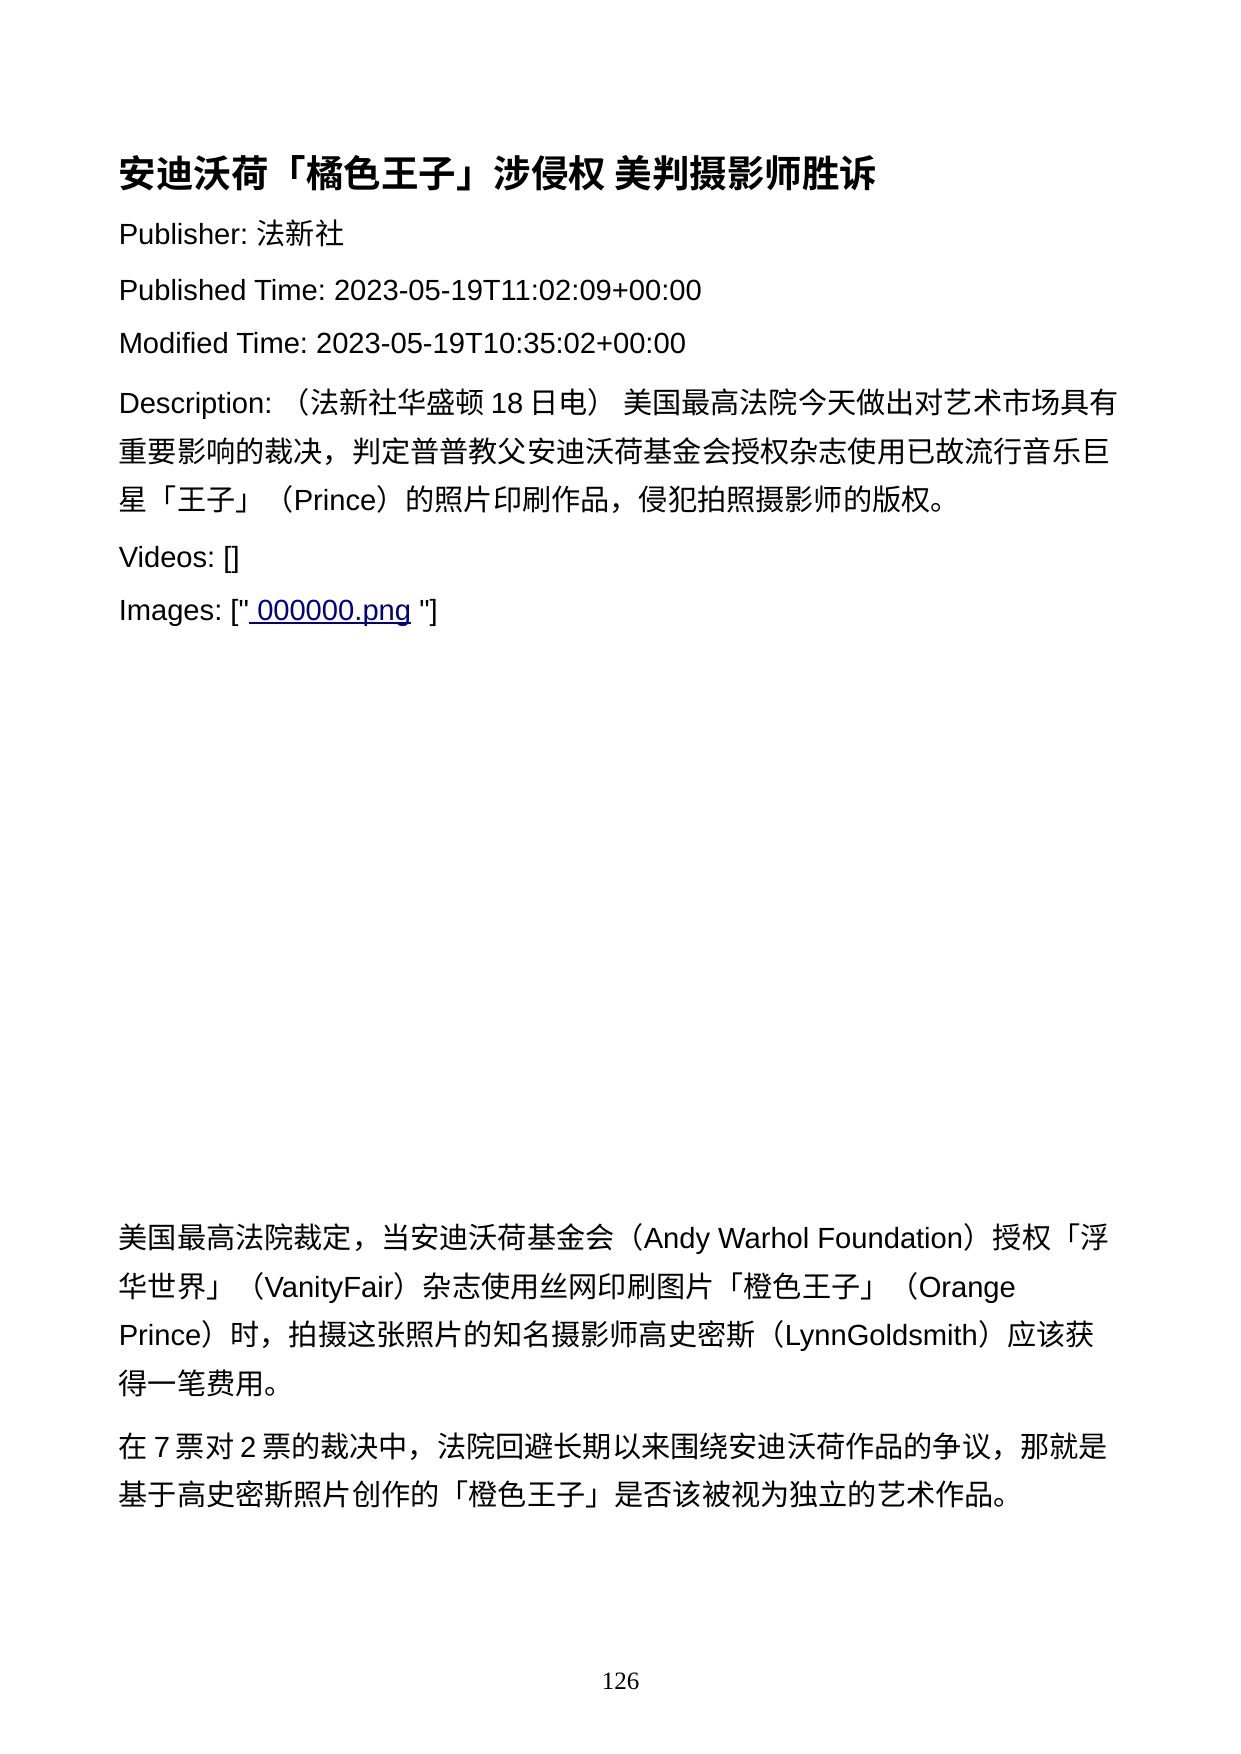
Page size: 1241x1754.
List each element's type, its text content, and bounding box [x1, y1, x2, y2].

text 在7票对2票的裁决中，法院回避长期以来围绕安迪沃荷作品的争议，那就是基于高史密斯照片创作的「橙色王子」是否该被视为独立的艺术作品。 [118, 1423, 1122, 1514]
text Published Time: 2023-05-19T11:02:09+00:00 [118, 273, 1122, 307]
text Images: [" 000000.png "] [118, 593, 1122, 627]
subtitle 安迪沃荷「橘色王子」涉侵权 美判摄影师胜诉 [118, 143, 1122, 198]
text Description: （法新社华盛顿18日电） 美国最高法院今天做出对艺术市场具有重要影响的裁决，判定普普教父安迪沃荷基金会授权杂志使用已故流行音乐巨星「王子」（Prince）的照片印刷作品，侵犯拍照摄影师的版权。 [118, 380, 1122, 519]
text Publisher: 法新社 [118, 210, 1122, 253]
text Modified Time: 2023-05-19T10:35:02+00:00 [118, 327, 1122, 360]
text Videos: [] [118, 540, 1122, 573]
text 美国最高法院裁定，当安迪沃荷基金会（Andy Warhol Foundation）授权「浮华世界」（VanityFair）杂志使用丝网印刷图片「橙色王子」（Orange Prince）时，拍摄这张照片的知名摄影师高史密斯（LynnGoldsmith）应该获得一笔费用。 [118, 1214, 1122, 1402]
